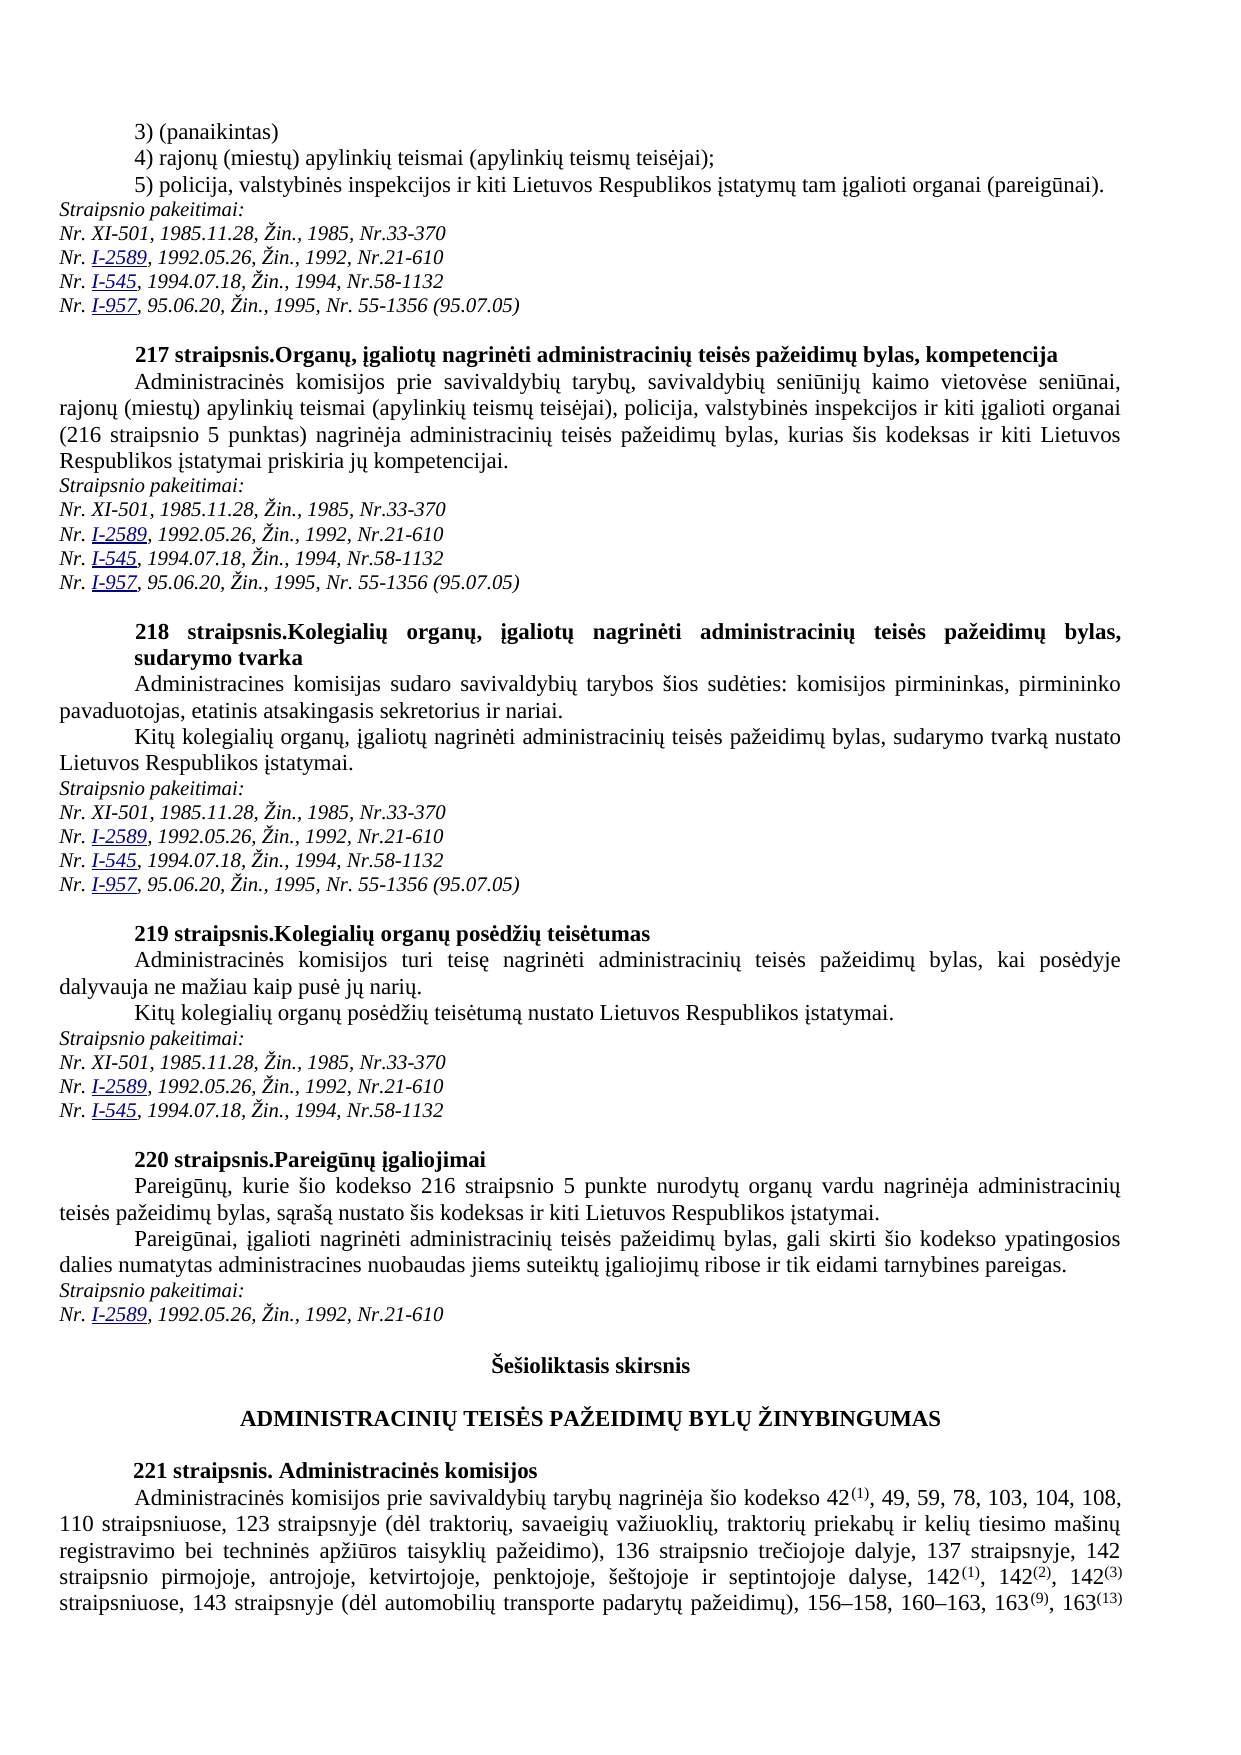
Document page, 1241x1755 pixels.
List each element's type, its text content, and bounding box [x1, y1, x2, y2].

text Administracinės komisijos prie savivaldybių tarybų, savivaldybių seniūnijų kaimo vietovėse seniūnai, rajonų (miestų) apylinkių teismai (apylinkių teismų teisėjai), policija, valstybinės inspekcijos ir kiti įgalioti organai (216 straipsnio 5 punktas) nagrinėja administracinių teisės pažeidimų bylas, kurias šis kodeksas ir kiti Lietuvos Respublikos įstatymai priskiria jų kompetencijai. [59, 368, 1122, 473]
text Nr. XI-501, 1985.11.28, Žin., 1985, Nr.33-370 [59, 1050, 1122, 1074]
text Straipsnio pakeitimai: [59, 197, 1122, 221]
text Nr. I-2589, 1992.05.26, Žin., 1992, Nr.21-610 [59, 824, 1122, 848]
text Nr. I-545, 1994.07.18, Žin., 1994, Nr.58-1132 [59, 848, 1122, 872]
text Nr. I-957, 95.06.20, Žin., 1995, Nr. 55-1356 (95.07.05) [59, 293, 1122, 317]
text Nr. I-2589, 1992.05.26, Žin., 1992, Nr.21-610 [59, 521, 1122, 546]
text Nr. XI-501, 1985.11.28, Žin., 1985, Nr.33-370 [59, 497, 1122, 521]
text Administracinės komisijos turi teisę nagrinėti administracinių teisės pažeidimų bylas, kai posėdyje dalyvauja ne mažiau kaip pusė jų narių. [59, 947, 1122, 999]
text Pareigūnai, įgalioti nagrinėti administracinių teisės pažeidimų bylas, gali skirti šio kodekso ypatingosios dalies numatytas administracines nuobaudas jiems suteiktų įgaliojimų ribose ir tik eidami tarnybines pareigas. [59, 1225, 1122, 1278]
text Nr. I-2589, 1992.05.26, Žin., 1992, Nr.21-610 [59, 1302, 1122, 1326]
text Nr. I-2589, 1992.05.26, Žin., 1992, Nr.21-610 [59, 245, 1122, 269]
text 5) policija, valstybinės inspekcijos ir kiti Lietuvos Respublikos įstatymų tam įgalioti organai (pareigūnai). [59, 171, 1122, 197]
text Straipsnio pakeitimai: [59, 1026, 1122, 1050]
text Kitų kolegialių organų posėdžių teisėtumą nustato Lietuvos Respublikos įstatymai. [59, 999, 1122, 1026]
text 4) rajonų (miestų) apylinkių teismai (apylinkių teismų teisėjai); [59, 144, 1122, 171]
text 221 straipsnis. Administracinės komisijos [59, 1458, 1122, 1484]
text Nr. I-545, 1994.07.18, Žin., 1994, Nr.58-1132 [59, 1098, 1122, 1122]
text Nr. I-545, 1994.07.18, Žin., 1994, Nr.58-1132 [59, 269, 1122, 293]
text Nr. I-545, 1994.07.18, Žin., 1994, Nr.58-1132 [59, 546, 1122, 569]
text Nr. I-2589, 1992.05.26, Žin., 1992, Nr.21-610 [59, 1074, 1122, 1098]
text ADMINISTRACINIŲ TEISĖS PAŽEIDIMŲ BYLŲ ŽINYBINGUMAS [59, 1405, 1122, 1431]
text Straipsnio pakeitimai: [59, 1278, 1122, 1302]
text Šešioliktasis skirsnis [59, 1352, 1122, 1378]
text Straipsnio pakeitimai: [59, 776, 1122, 800]
text Administracines komisijas sudaro savivaldybių tarybos šios sudėties: komisijos pirmininkas, pirmininko pavaduotojas, etatinis atsakingasis sekretorius ir nariai. [59, 670, 1122, 723]
text Nr. XI-501, 1985.11.28, Žin., 1985, Nr.33-370 [59, 800, 1122, 824]
text 217 straipsnis.Organų, įgaliotų nagrinėti administracinių teisės pažeidimų bylas, kompetencija [134, 342, 1122, 368]
text 3) (panaikintas) [59, 118, 1122, 144]
text 220 straipsnis.Pareigūnų įgaliojimai [59, 1146, 1122, 1172]
text Pareigūnų, kurie šio kodekso 216 straipsnio 5 punkte nurodytų organų vardu nagrinėja administracinių teisės pažeidimų bylas, sąrašą nustato šis kodeksas ir kiti Lietuvos Respublikos įstatymai. [59, 1172, 1122, 1225]
text Kitų kolegialių organų, įgaliotų nagrinėti administracinių teisės pažeidimų bylas, sudarymo tvarką nustato Lietuvos Respublikos įstatymai. [59, 723, 1122, 776]
text Administracinės komisijos prie savivaldybių tarybų nagrinėja šio kodekso 42(1), 49, 59, 78, 103, 104, 108, 110 straipsniuose, 123 straipsnyje (dėl traktorių, savaeigių važiuoklių, traktorių priekabų ir kelių tiesimo mašinų registravimo bei techninės apžiūros taisyklių pažeidimo), 136 straipsnio trečiojoje dalyje, 137 straipsnyje, 142 straipsnio pirmojoje, antrojoje, ketvirtojoje, penktojoje, šeštojoje ir septintojoje dalyse, 142(1), 142(2), 142(3) straipsniuose, 143 straipsnyje (dėl automobilių transporte padarytų pažeidimų), 156–158, 160–163, 163(9), 163(13) [59, 1484, 1122, 1616]
text Nr. XI-501, 1985.11.28, Žin., 1985, Nr.33-370 [59, 221, 1122, 245]
text Straipsnio pakeitimai: [59, 473, 1122, 497]
text 218 straipsnis.Kolegialių organų, įgaliotų nagrinėti administracinių teisės pažeidimų bylas, sudarymo tvarka [134, 618, 1122, 670]
text 219 straipsnis.Kolegialių organų posėdžių teisėtumas [59, 920, 1122, 947]
text Nr. I-957, 95.06.20, Žin., 1995, Nr. 55-1356 (95.07.05) [59, 872, 1122, 896]
text Nr. I-957, 95.06.20, Žin., 1995, Nr. 55-1356 (95.07.05) [59, 569, 1122, 594]
